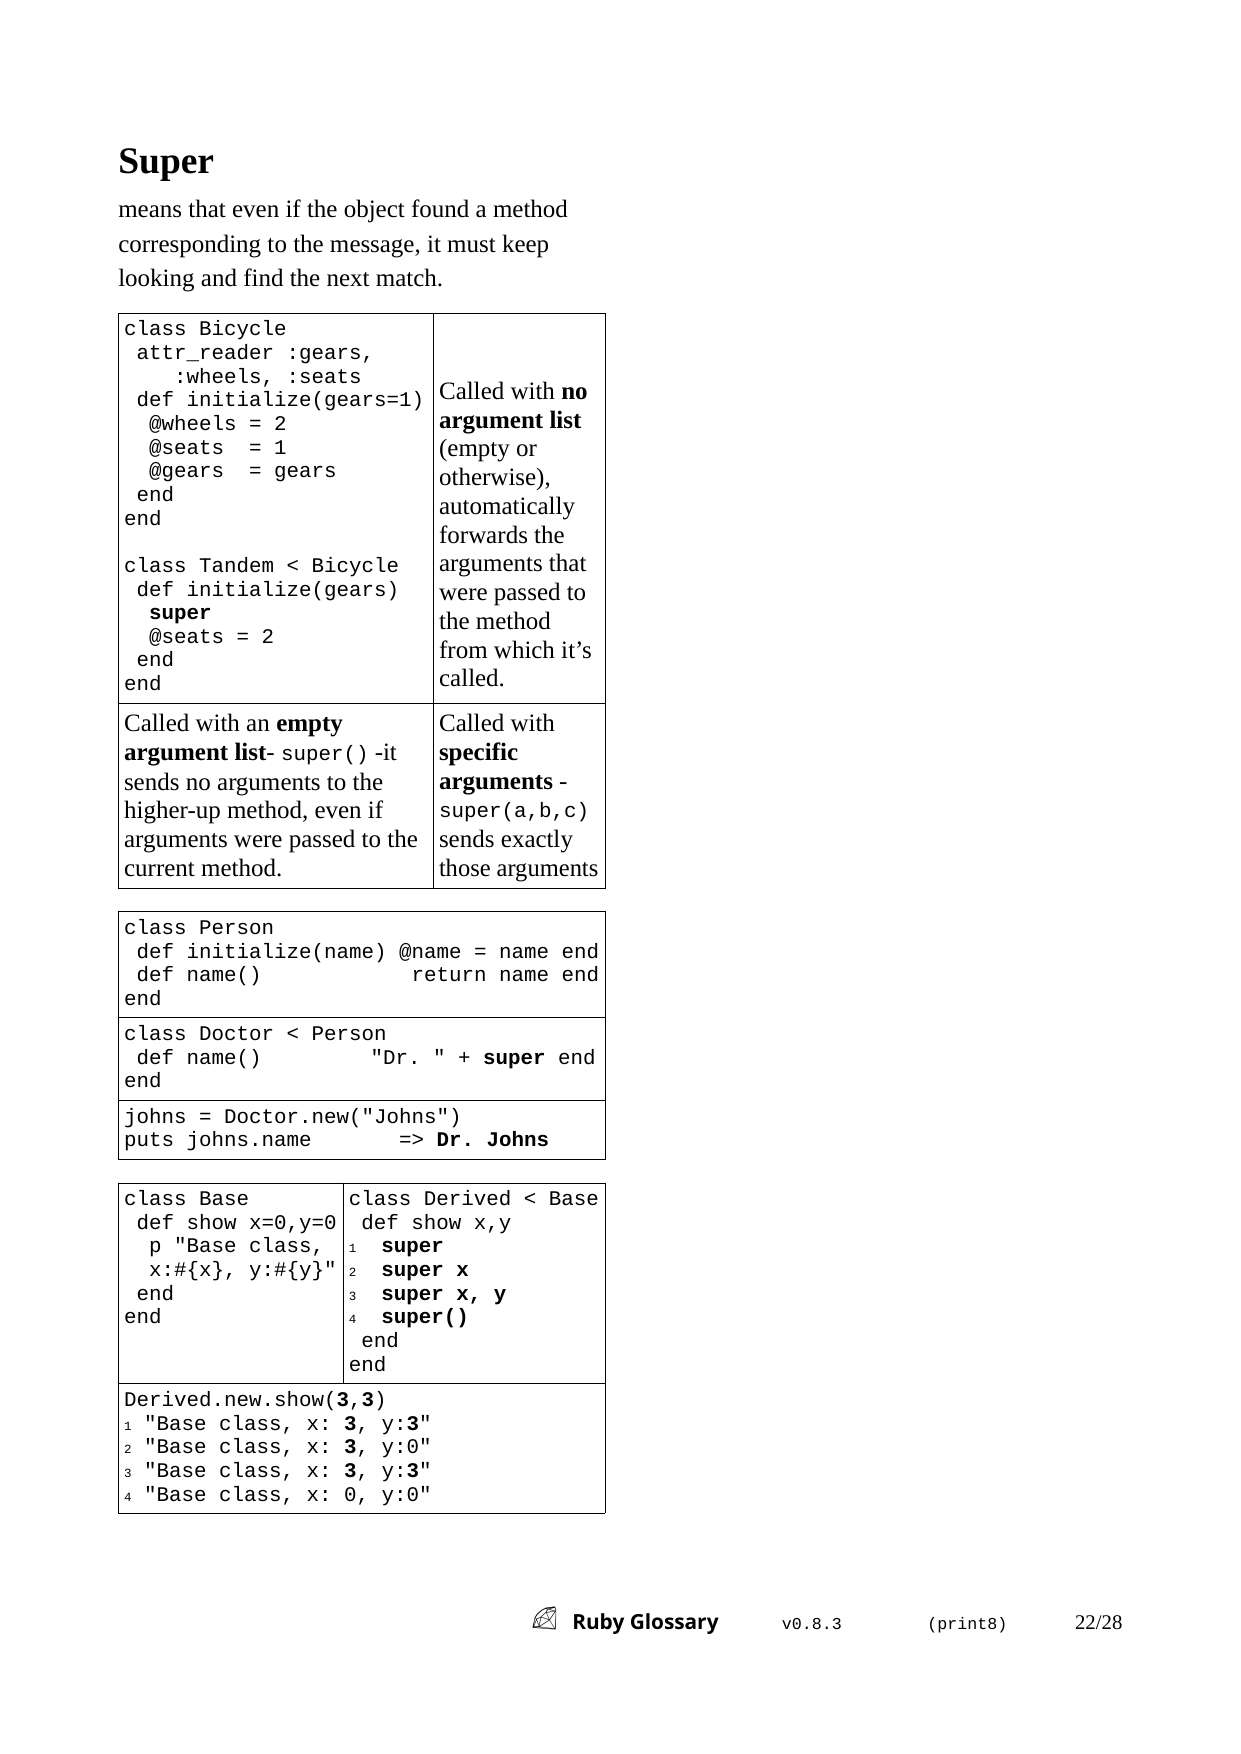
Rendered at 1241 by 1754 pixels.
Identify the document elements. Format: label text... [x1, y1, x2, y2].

table_cell Called with specific arguments - super(a,b,c) sends exactly those arguments [434, 704, 605, 887]
table_header class Person def initialize(name) @name = name end def name() return name end end [119, 912, 605, 1017]
picture [530, 1605, 557, 1630]
table_header Called with no argument list (empty or otherwise), automatically forwards the arguments that were passed to the method from which it’s called. [434, 314, 605, 702]
table_cell Derived.new.show(3,3) 1 "Base class, x: 3, y:3" 2 "Base class, x: 3, y:0" 3 "Base class, x: 3, y:3" 4 "Base class, x: 0, y:0" [119, 1384, 605, 1513]
table_header class Base def show x=0,y=0 p "Base class, x:#{x}, y:#{y}" end end [119, 1184, 343, 1383]
subtitle Super [118, 139, 605, 182]
table_cell class Doctor < Person def name() "Dr. " + super end end [119, 1018, 605, 1100]
table_cell Called with an empty argument list- super() -it sends no arguments to the higher-up method, even if arguments were passed to the current method. [119, 704, 433, 887]
table_header class Bicycle attr_reader :gears, :wheels, :seats def initialize(gears=1) @wheels = 2 @seats = 1 @gears = gears end end class Tandem < Bicycle def initialize(gears) super @seats = 2 end end [119, 314, 433, 702]
table_header class Derived < Base def show x,y 1 super 2 super x 3 super x, y 4 super() end end [344, 1184, 605, 1383]
text means that even if the object found a method corresponding to the message, it must keep looking and find the next match. [118, 194, 605, 292]
table_cell johns = Doctor.new("Johns") puts johns.name => Dr. Johns [119, 1101, 605, 1159]
